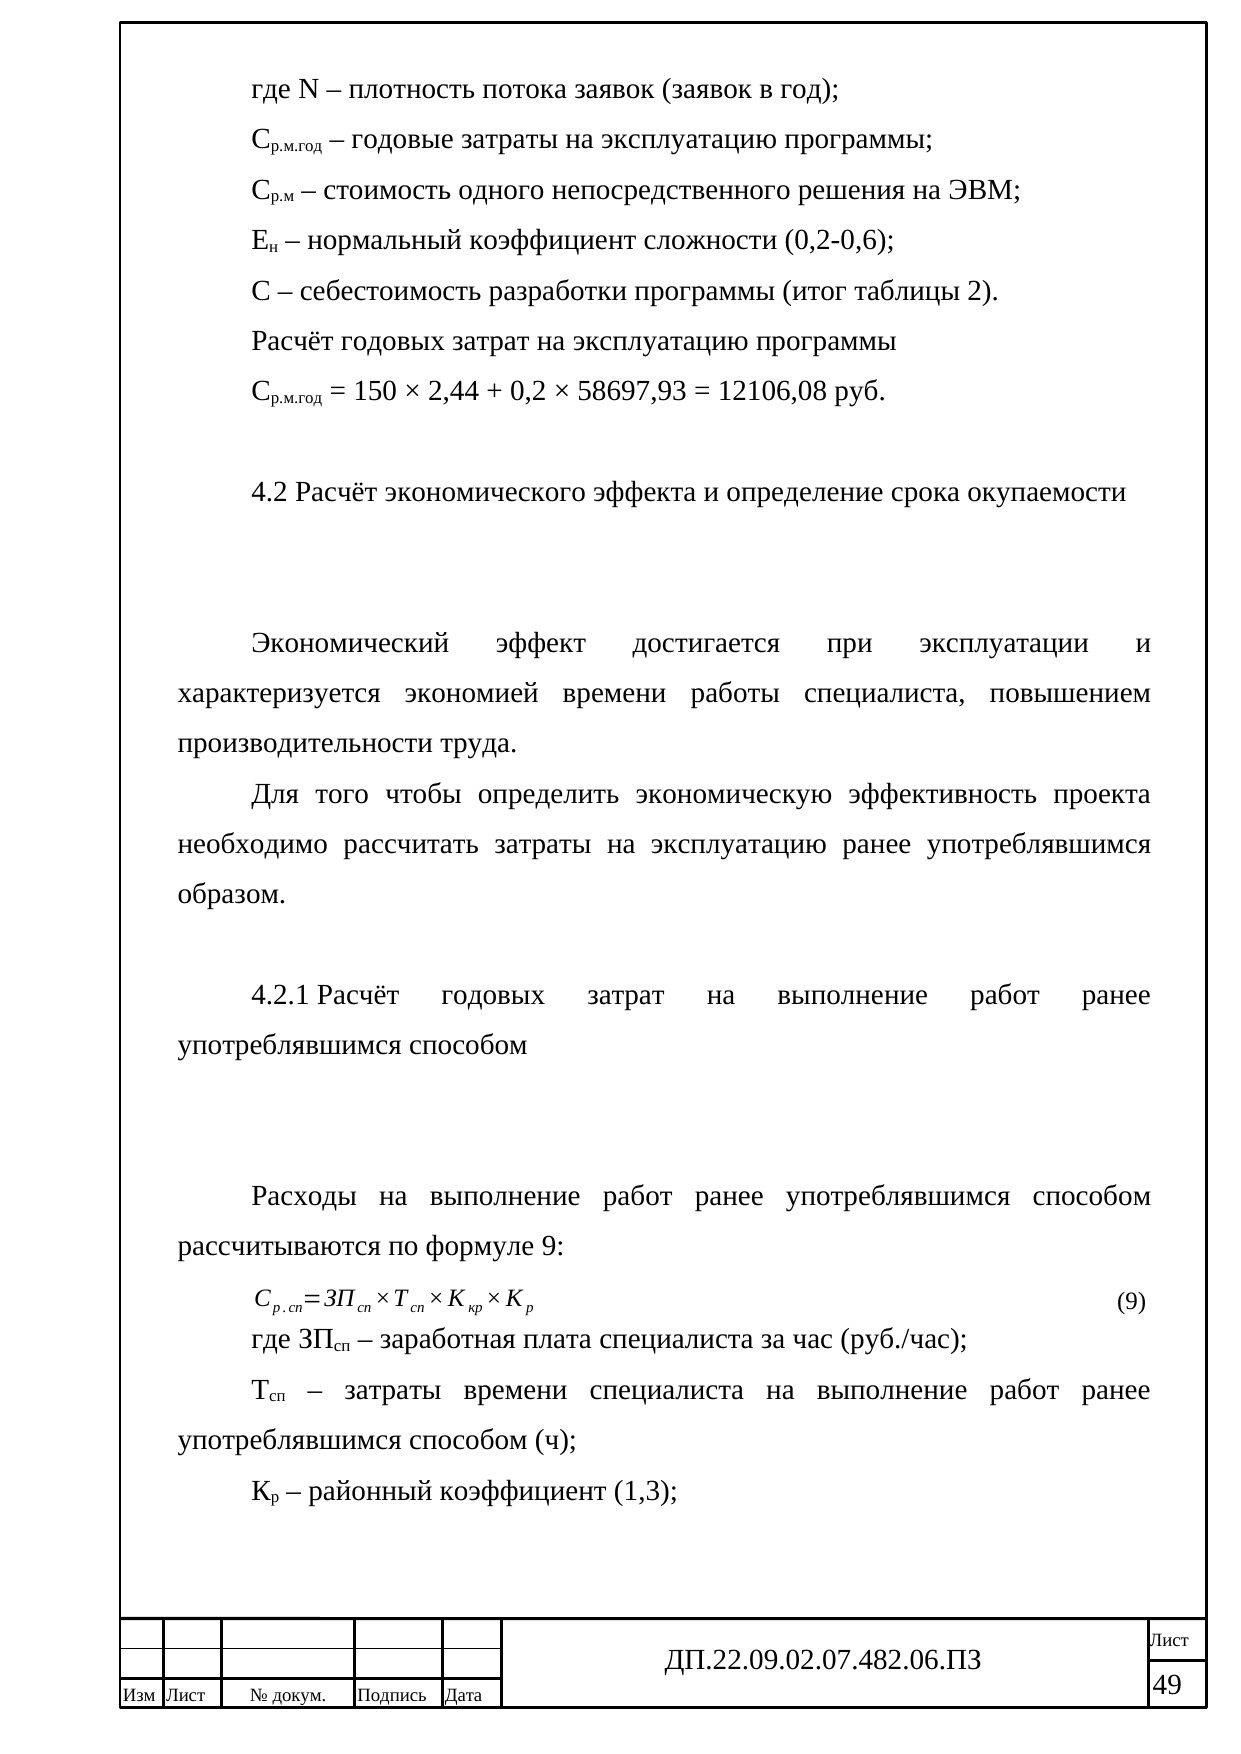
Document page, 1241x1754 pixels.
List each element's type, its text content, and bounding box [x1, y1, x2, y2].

text Экономический эффект достигается при эксплуатации и характеризуется экономией времени работы специалиста, повышением производительности труда. [177, 625, 1152, 759]
text С – себестоимость разработки программы (итог таблицы 2). [177, 273, 1152, 306]
text где ЗПсп – заработная плата специалиста за час (руб./час); [177, 1322, 1152, 1355]
text Тсп – затраты времени специалиста на выполнение работ ранее употреблявшимся способом (ч); [177, 1372, 1152, 1456]
text Ср.м.год = 150 × 2,44 + 0,2 × 58697,93 = 12106,08 руб. [177, 373, 1152, 407]
text Ср.м.год – годовые затраты на эксплуатацию программы; [177, 122, 1152, 155]
table_header (9) [1043, 1279, 1152, 1322]
text Расчёт годовых затрат на эксплуатацию программы [177, 323, 1152, 356]
text Для того чтобы определить экономическую эффективность проекта необходимо рассчитать затраты на эксплуатацию ранее употреблявшимся образом. [177, 776, 1152, 910]
text Кр – районный коэффициент (1,3); [177, 1473, 1152, 1506]
text где N – плотность потока заявок (заявок в год); [177, 71, 1152, 105]
subtitle Расчёт годовых затрат на выполнение работ ранее употреблявшимся способом [177, 977, 1152, 1061]
subtitle Расчёт экономического эффекта и определение срока окупаемости [177, 474, 1152, 507]
text Ср.м – стоимость одного непосредственного решения на ЭВМ; [177, 172, 1152, 206]
table_header [177, 1279, 1043, 1322]
text Расходы на выполнение работ ранее употреблявшимся способом рассчитываются по формуле 9: [177, 1178, 1152, 1262]
text Ен – нормальный коэффициент сложности (0,2-0,6); [177, 222, 1152, 256]
